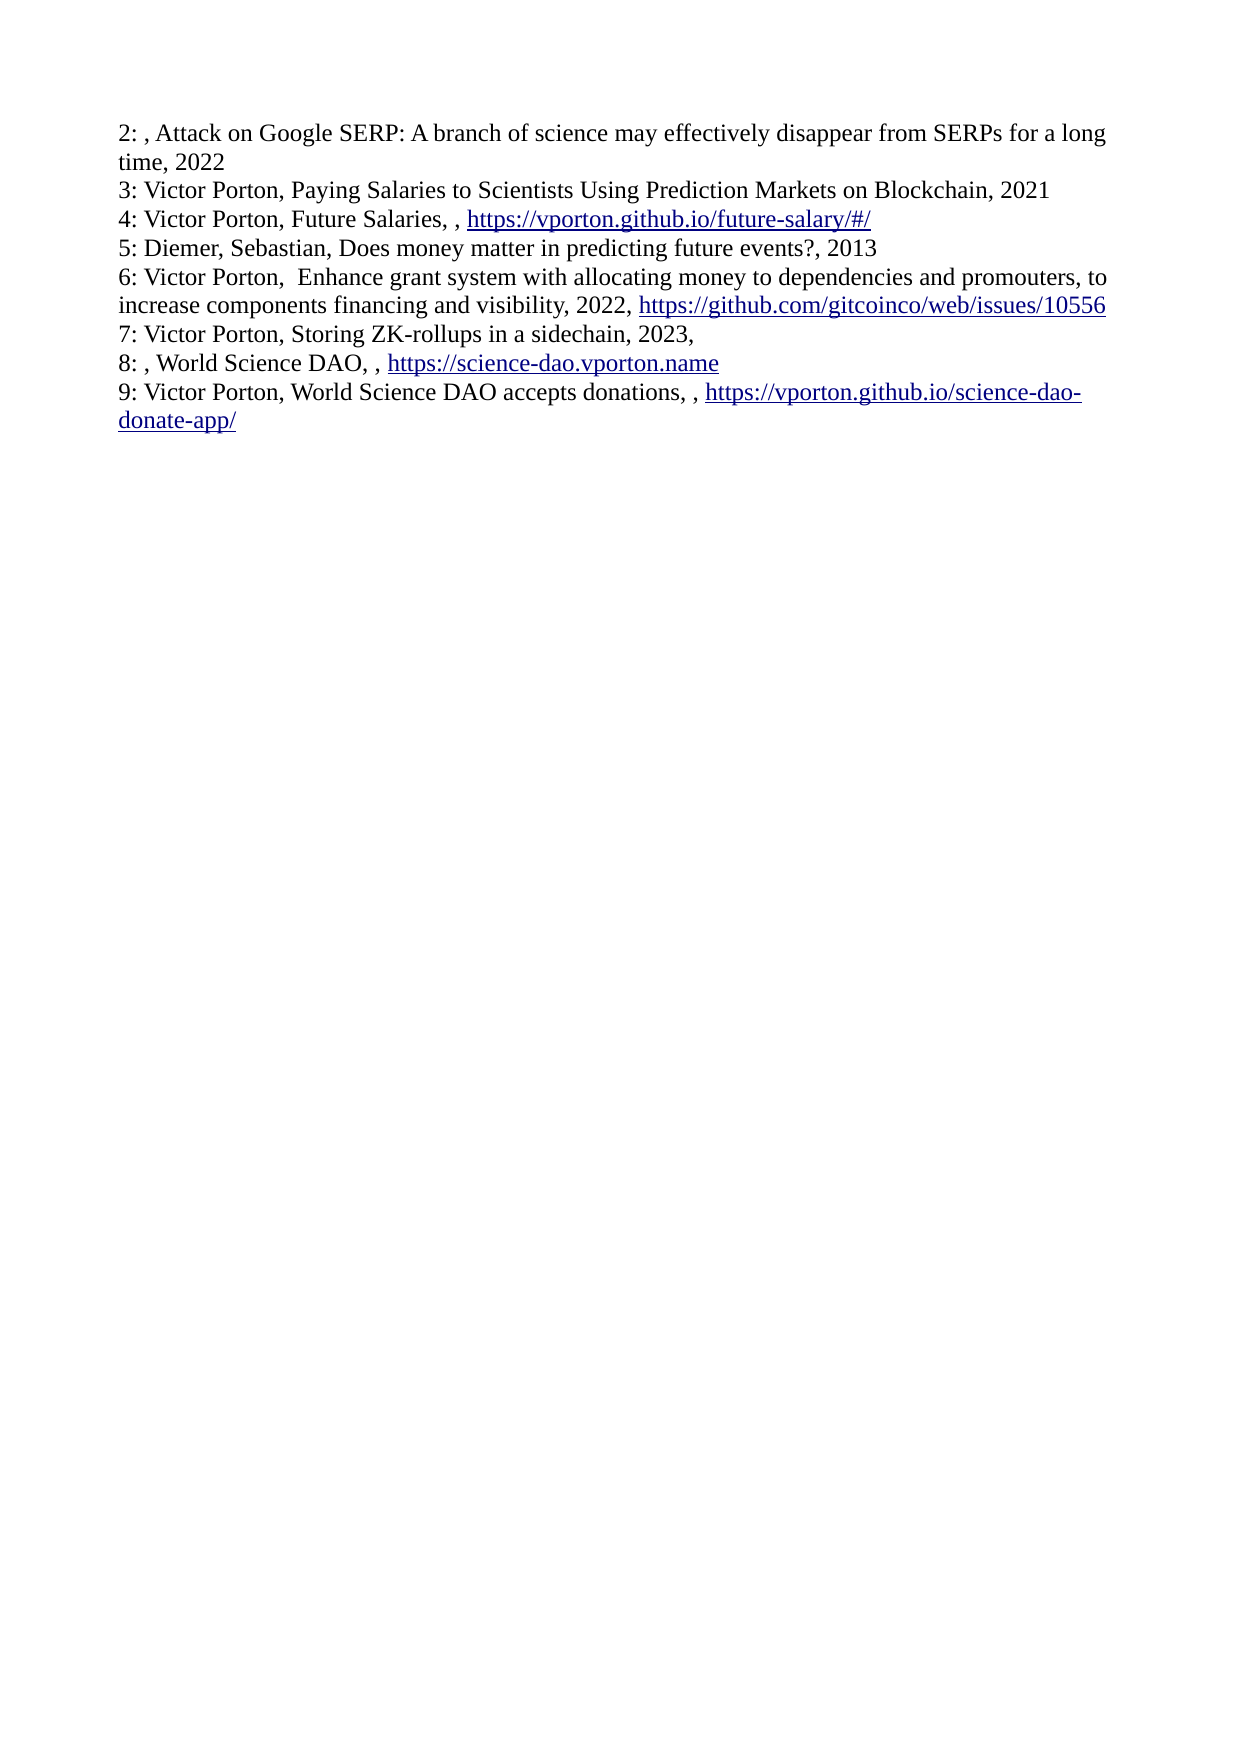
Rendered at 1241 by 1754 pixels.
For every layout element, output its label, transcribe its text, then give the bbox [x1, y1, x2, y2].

text 4: Victor Porton, Future Salaries, , https://vporton.github.io/future-salary/#/ [118, 204, 1122, 233]
text 3: Victor Porton, Paying Salaries to Scientists Using Prediction Markets on Blockchain, 2021 [118, 176, 1122, 204]
text 8: , World Science DAO, , https://science-dao.vporton.name [118, 348, 1122, 377]
text 6: Victor Porton, Enhance grant system with allocating money to dependencies and promouters, to increase components financing and visibility, 2022, https://github.com/gitcoinco/web/issues/10556 [118, 262, 1122, 319]
text 9: Victor Porton, World Science DAO accepts donations, , https://vporton.github.io/science-dao-donate-app/ [118, 377, 1122, 434]
text 5: Diemer, Sebastian, Does money matter in predicting future events?, 2013 [118, 233, 1122, 262]
text 2: , Attack on Google SERP: A branch of science may effectively disappear from SERPs for a long time, 2022 [118, 118, 1122, 176]
text 7: Victor Porton, Storing ZK-rollups in a sidechain, 2023, [118, 319, 1122, 348]
